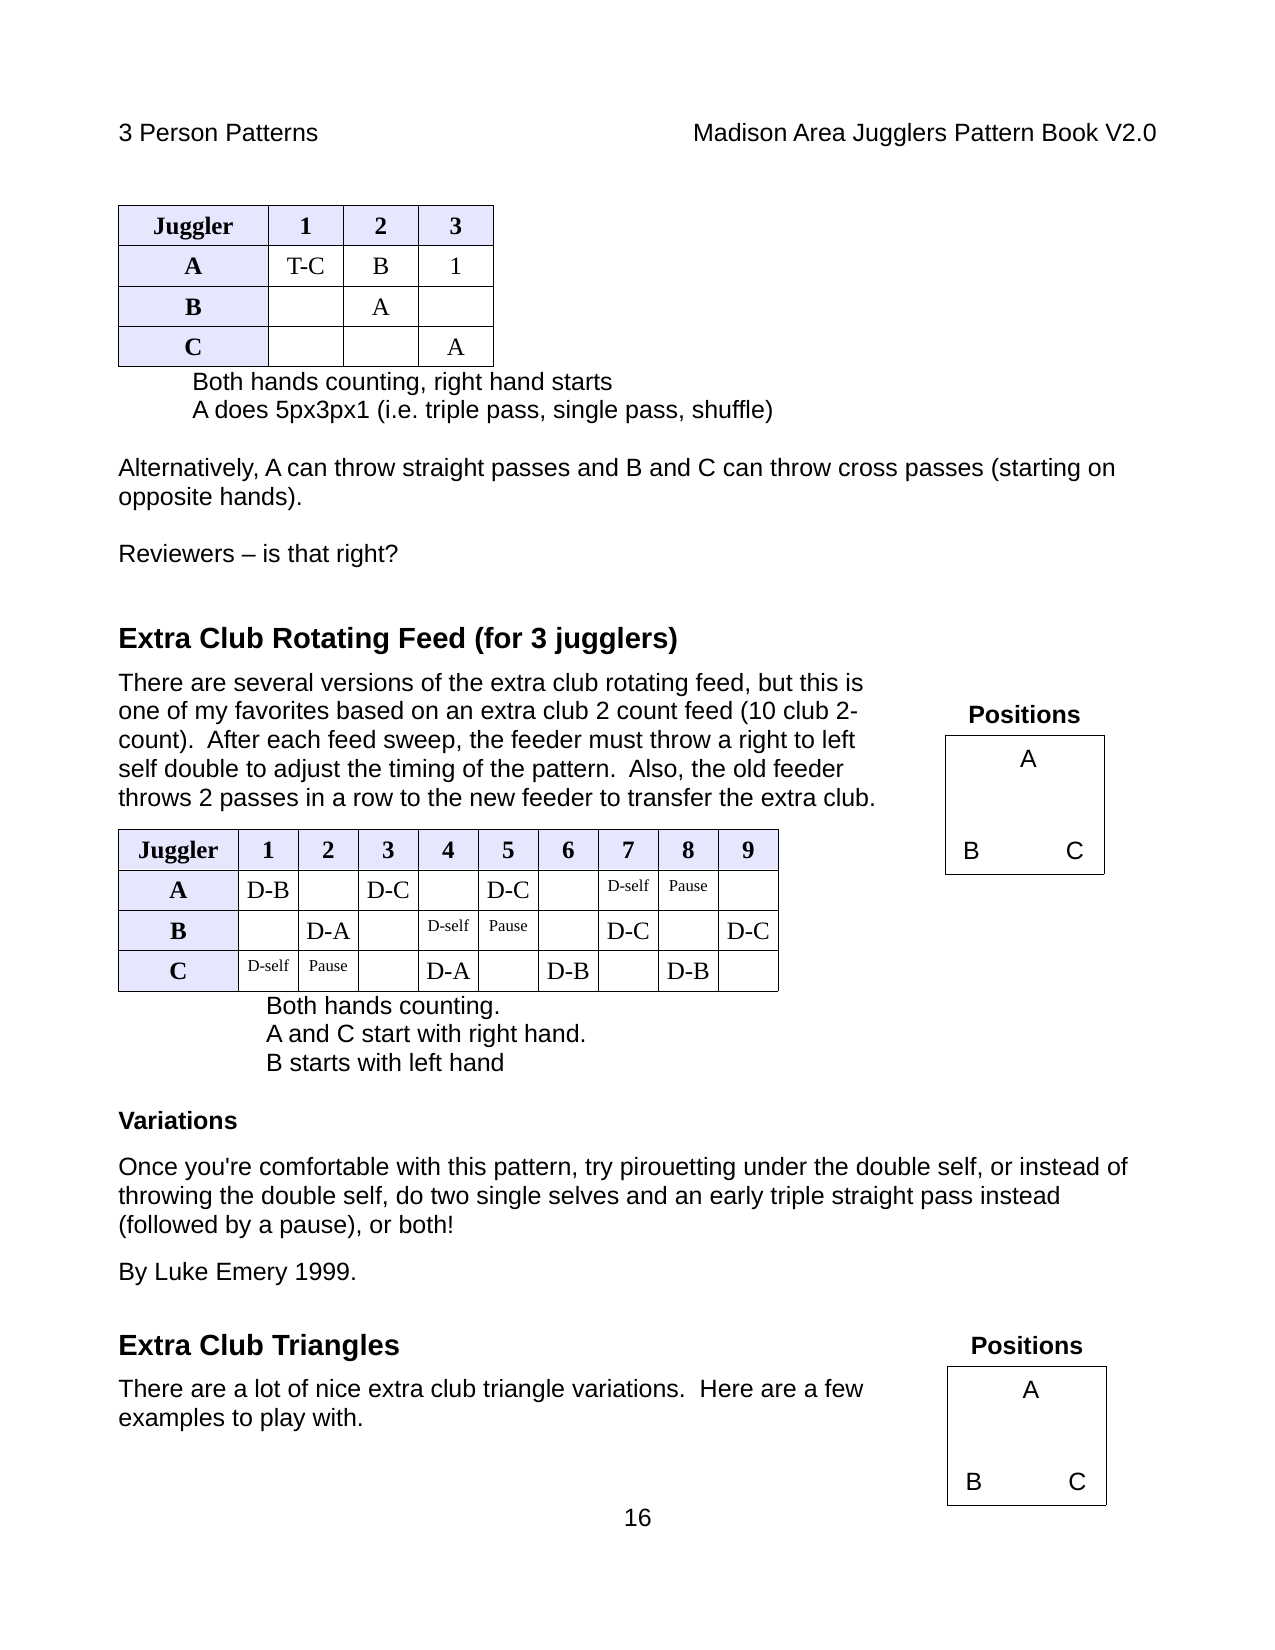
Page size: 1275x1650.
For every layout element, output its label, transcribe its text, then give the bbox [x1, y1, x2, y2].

table_cell D-self [599, 871, 658, 910]
table_cell [948, 1367, 999, 1412]
table_cell [659, 911, 718, 950]
table_cell B [344, 246, 418, 286]
table_cell [1048, 736, 1104, 781]
table_cell [269, 287, 343, 326]
text There are a lot of nice extra club triangle variations. Here are a few examples to play with. [118, 1374, 913, 1432]
table_header 6 [539, 830, 598, 869]
table_cell [948, 1412, 999, 1458]
table_cell [269, 327, 343, 366]
table_cell Pause [479, 911, 538, 950]
table_header Positions [945, 695, 1104, 735]
table_header 4 [419, 830, 478, 869]
table_cell [419, 287, 493, 326]
table_cell Pause [659, 871, 718, 910]
table_header 5 [479, 830, 538, 869]
table_cell A [119, 871, 238, 910]
table_cell D-self [419, 911, 478, 950]
table_header 1 [269, 206, 343, 245]
text There are several versions of the extra club rotating feed, but this is one of my favorites based on an extra club 2 count feed (10 club 2-count). After each feed sweep, the feeder must throw a right to left self double to adjust the timing of the pattern. Also, the old feeder throws 2 passes in a row to the new feeder to transfer the extra club. [118, 667, 1157, 936]
table_cell B [119, 911, 238, 950]
table_cell [359, 911, 418, 950]
table_cell [946, 736, 996, 781]
text Both hands counting, right hand starts [118, 366, 1157, 395]
table_cell [344, 327, 418, 366]
table_cell D-A [419, 951, 478, 991]
table_cell C [119, 951, 238, 991]
table_header Positions [947, 1326, 1106, 1366]
table_header Juggler [119, 206, 268, 245]
table_cell T-C [269, 246, 343, 286]
table_header 2 [299, 830, 358, 869]
subtitle Extra Club Triangles [118, 1326, 1157, 1541]
text Reviewers – is that right? [118, 539, 1157, 568]
table_cell [479, 951, 538, 991]
table_cell [1050, 1412, 1106, 1458]
table_cell D-C [479, 871, 538, 910]
table_cell [999, 1412, 1050, 1458]
table_cell D-B [539, 951, 598, 991]
text Alternatively, A can throw straight passes and B and C can throw cross passes (starting on opposite hands). [118, 453, 1157, 510]
table_cell A [419, 327, 493, 366]
table_cell [1050, 1367, 1106, 1412]
table_cell D-self [239, 951, 298, 991]
text A and C start with right hand. [266, 1019, 1157, 1048]
table_cell D-B [239, 871, 298, 910]
table_cell B [948, 1459, 999, 1505]
table_cell B [946, 828, 996, 874]
table_cell B [119, 287, 268, 326]
table_cell [239, 911, 298, 950]
table_cell [599, 951, 658, 991]
text A does 5px3px1 (i.e. triple pass, single pass, shuffle) [118, 395, 1157, 424]
table_cell D-A [299, 911, 358, 950]
table_cell [359, 951, 418, 991]
table_cell [719, 951, 778, 991]
table_cell C [1050, 1459, 1106, 1505]
table_header Juggler [119, 830, 238, 869]
table_header 2 [344, 206, 418, 245]
table_cell A [119, 246, 268, 286]
table_cell A [999, 1367, 1050, 1412]
text By Luke Emery 1999. [118, 1257, 1157, 1285]
table_cell A [996, 736, 1048, 781]
table_cell [999, 1459, 1050, 1505]
table_cell D-B [659, 951, 718, 991]
table_cell [299, 871, 358, 910]
subtitle Extra Club Rotating Feed (for 3 jugglers) [118, 621, 1157, 655]
table_header 1 [239, 830, 298, 869]
table_cell C [119, 327, 268, 366]
table_cell C [1048, 828, 1104, 874]
table_cell D-C [599, 911, 658, 950]
table_header 3 [359, 830, 418, 869]
table_header 3 [419, 206, 493, 245]
table_cell [719, 871, 778, 910]
table_header 7 [599, 830, 658, 869]
table_cell [539, 871, 598, 910]
table_cell Pause [299, 951, 358, 991]
table_cell 1 [419, 246, 493, 286]
table_cell [419, 871, 478, 910]
text Both hands counting. [266, 991, 1157, 1019]
table_cell D-C [719, 911, 778, 950]
table_cell A [344, 287, 418, 326]
table_cell [946, 781, 996, 828]
table_cell D-C [359, 871, 418, 910]
table_header 9 [719, 830, 778, 869]
text Variations [118, 1106, 1157, 1134]
table_header 8 [659, 830, 718, 869]
text B starts with left hand [266, 1048, 1157, 1077]
table_cell [996, 781, 1048, 828]
table_cell [1048, 781, 1104, 828]
table_cell [539, 911, 598, 950]
text Once you're comfortable with this pattern, try pirouetting under the double self, or instead of throwing the double self, do two single selves and an early triple straight pass instead (followed by a pause), or both! [118, 1152, 1157, 1239]
table_cell [996, 828, 1048, 874]
